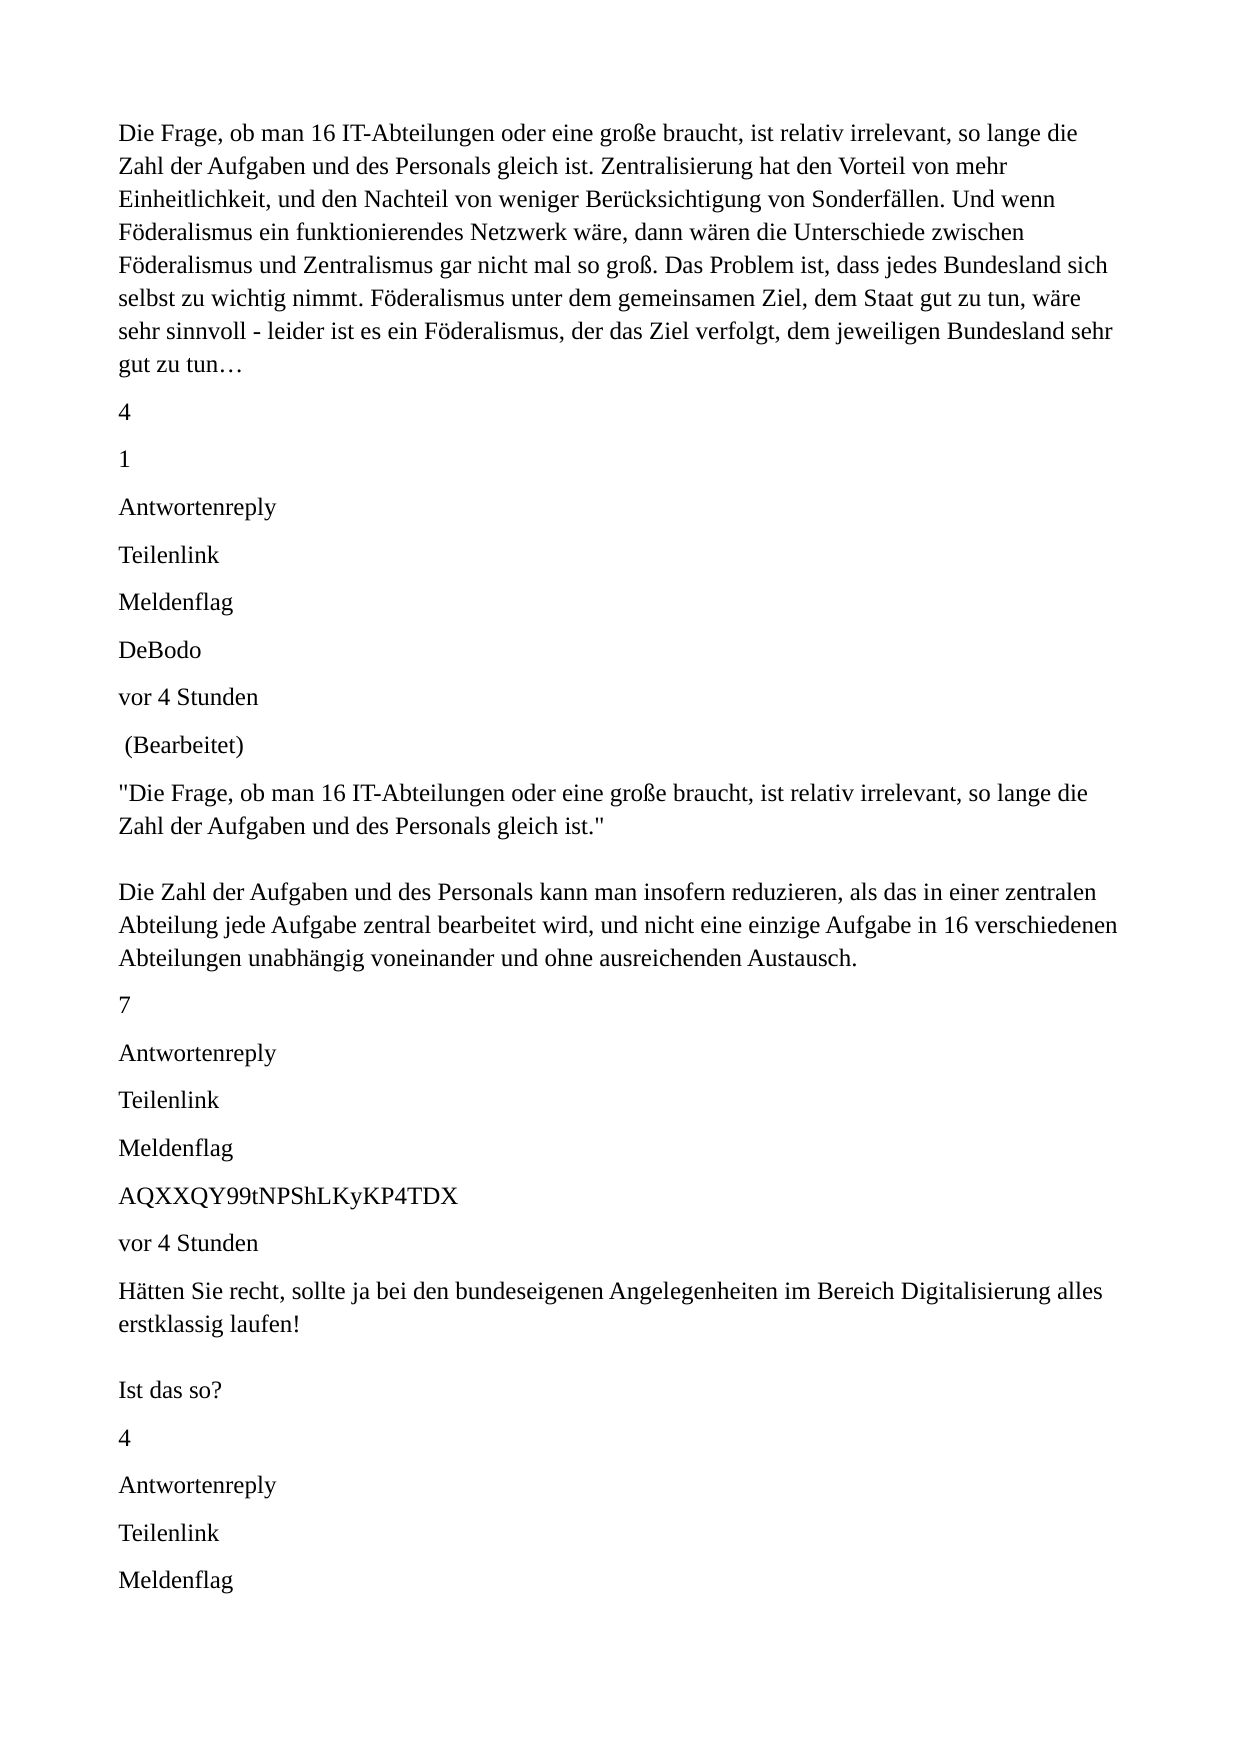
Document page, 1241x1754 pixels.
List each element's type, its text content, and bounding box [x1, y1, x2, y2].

text DeBodo [118, 635, 1122, 664]
text Meldenflag [118, 1133, 1122, 1162]
text 7 [118, 990, 1122, 1019]
text Teilenlink [118, 1518, 1122, 1547]
text Meldenflag [118, 587, 1122, 616]
text Antwortenreply [118, 1038, 1122, 1067]
text vor 4 Stunden [118, 1228, 1122, 1257]
text vor 4 Stunden [118, 682, 1122, 711]
text 1 [118, 444, 1122, 473]
text Die Frage, ob man 16 IT-Abteilungen oder eine große braucht, ist relativ irrelevant, so lange die Zahl der Aufgaben und des Personals gleich ist. Zentralisierung hat den Vorteil von mehr Einheitlichkeit, und den Nachteil von weniger Berücksichtigung von Sonderfällen. Und wenn Föderalismus ein funktionierendes Netzwerk wäre, dann wären die Unterschiede zwischen Föderalismus und Zentralismus gar nicht mal so groß. Das Problem ist, dass jedes Bundesland sich selbst zu wichtig nimmt. Föderalismus unter dem gemeinsamen Ziel, dem Staat gut zu tun, wäre sehr sinnvoll - leider ist es ein Föderalismus, der das Ziel verfolgt, dem jeweiligen Bundesland sehr gut zu tun… [118, 118, 1122, 378]
text AQXXQY99tNPShLKyKP4TDX [118, 1181, 1122, 1209]
text (Bearbeitet) [118, 730, 1122, 759]
text Hätten Sie recht, sollte ja bei den bundeseigenen Angelegenheiten im Bereich Digitalisierung alles erstklassig laufen! Ist das so? [118, 1276, 1122, 1404]
text Meldenflag [118, 1566, 1122, 1594]
text 4 [118, 1423, 1122, 1451]
text Teilenlink [118, 540, 1122, 568]
text "Die Frage, ob man 16 IT-Abteilungen oder eine große braucht, ist relativ irrelevant, so lange die Zahl der Aufgaben und des Personals gleich ist." Die Zahl der Aufgaben und des Personals kann man insofern reduzieren, als das in einer zentralen Abteilung jede Aufgabe zentral bearbeitet wird, und nicht eine einzige Aufgabe in 16 verschiedenen Abteilungen unabhängig voneinander und ohne ausreichenden Austausch. [118, 778, 1122, 972]
text Antwortenreply [118, 1470, 1122, 1499]
text 4 [118, 397, 1122, 426]
text Antwortenreply [118, 492, 1122, 521]
text Teilenlink [118, 1086, 1122, 1114]
